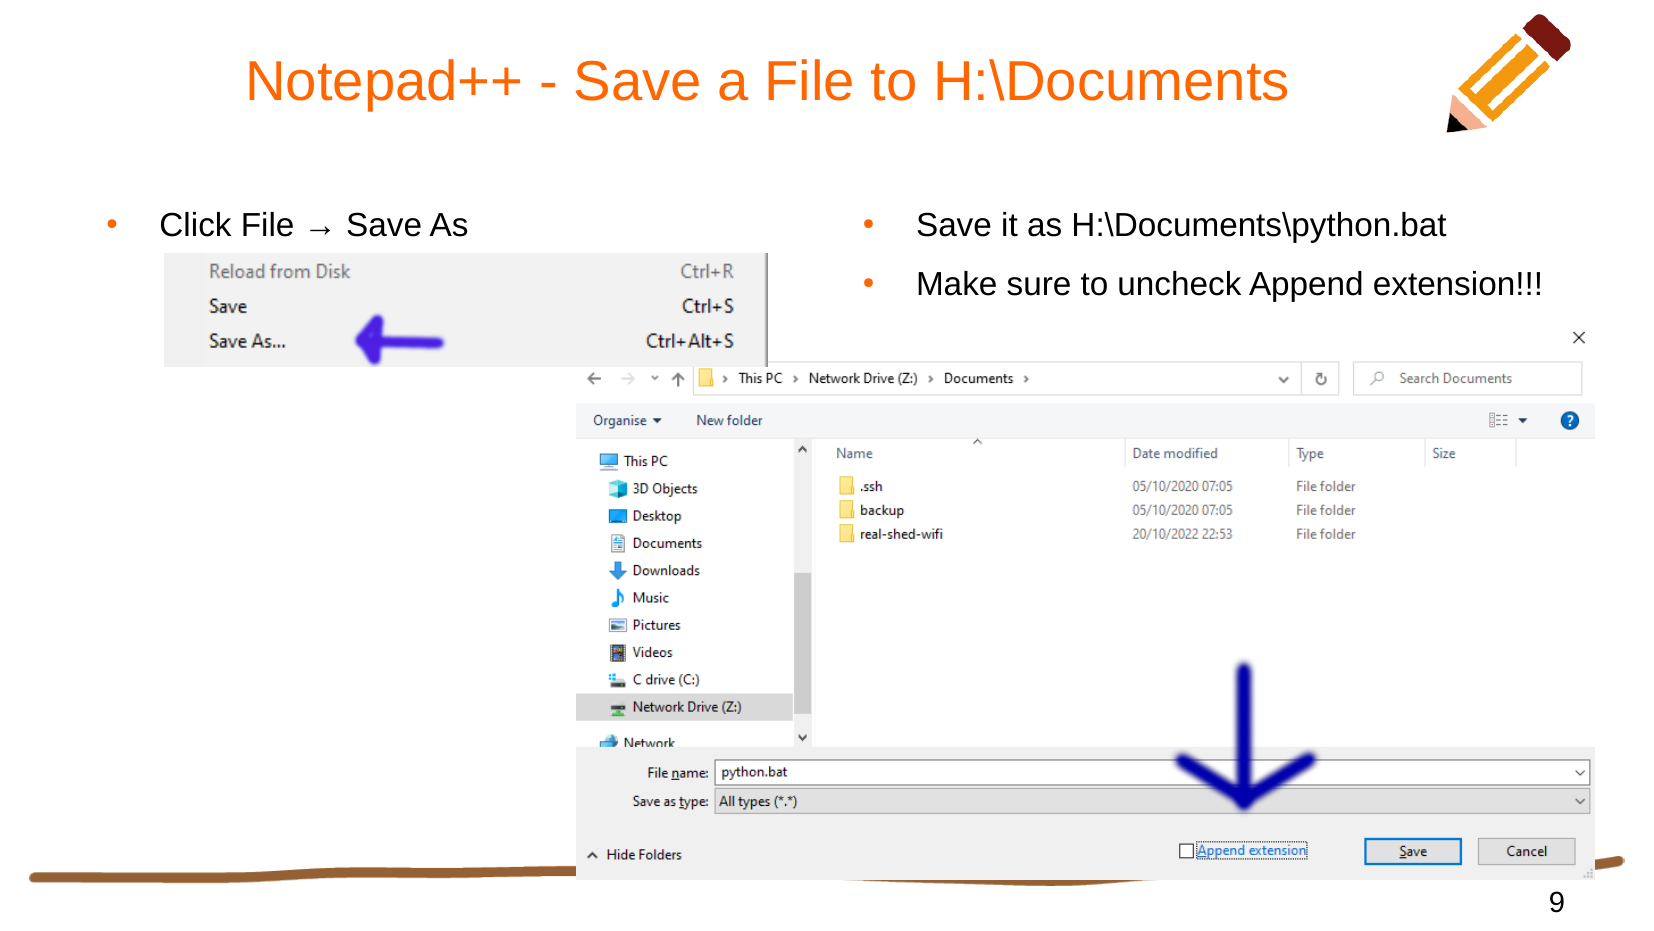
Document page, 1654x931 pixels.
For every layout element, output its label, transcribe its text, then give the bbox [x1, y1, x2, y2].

picture [1446, 14, 1571, 133]
picture [29, 253, 1625, 886]
list Save it as H:\Documents\python.bat Make sure to uncheck Append extension!!! [845, 206, 1566, 324]
title Notepad++ - Save a File to H:\Documents [88, 29, 1447, 133]
list Click File → Save As [88, 206, 809, 857]
